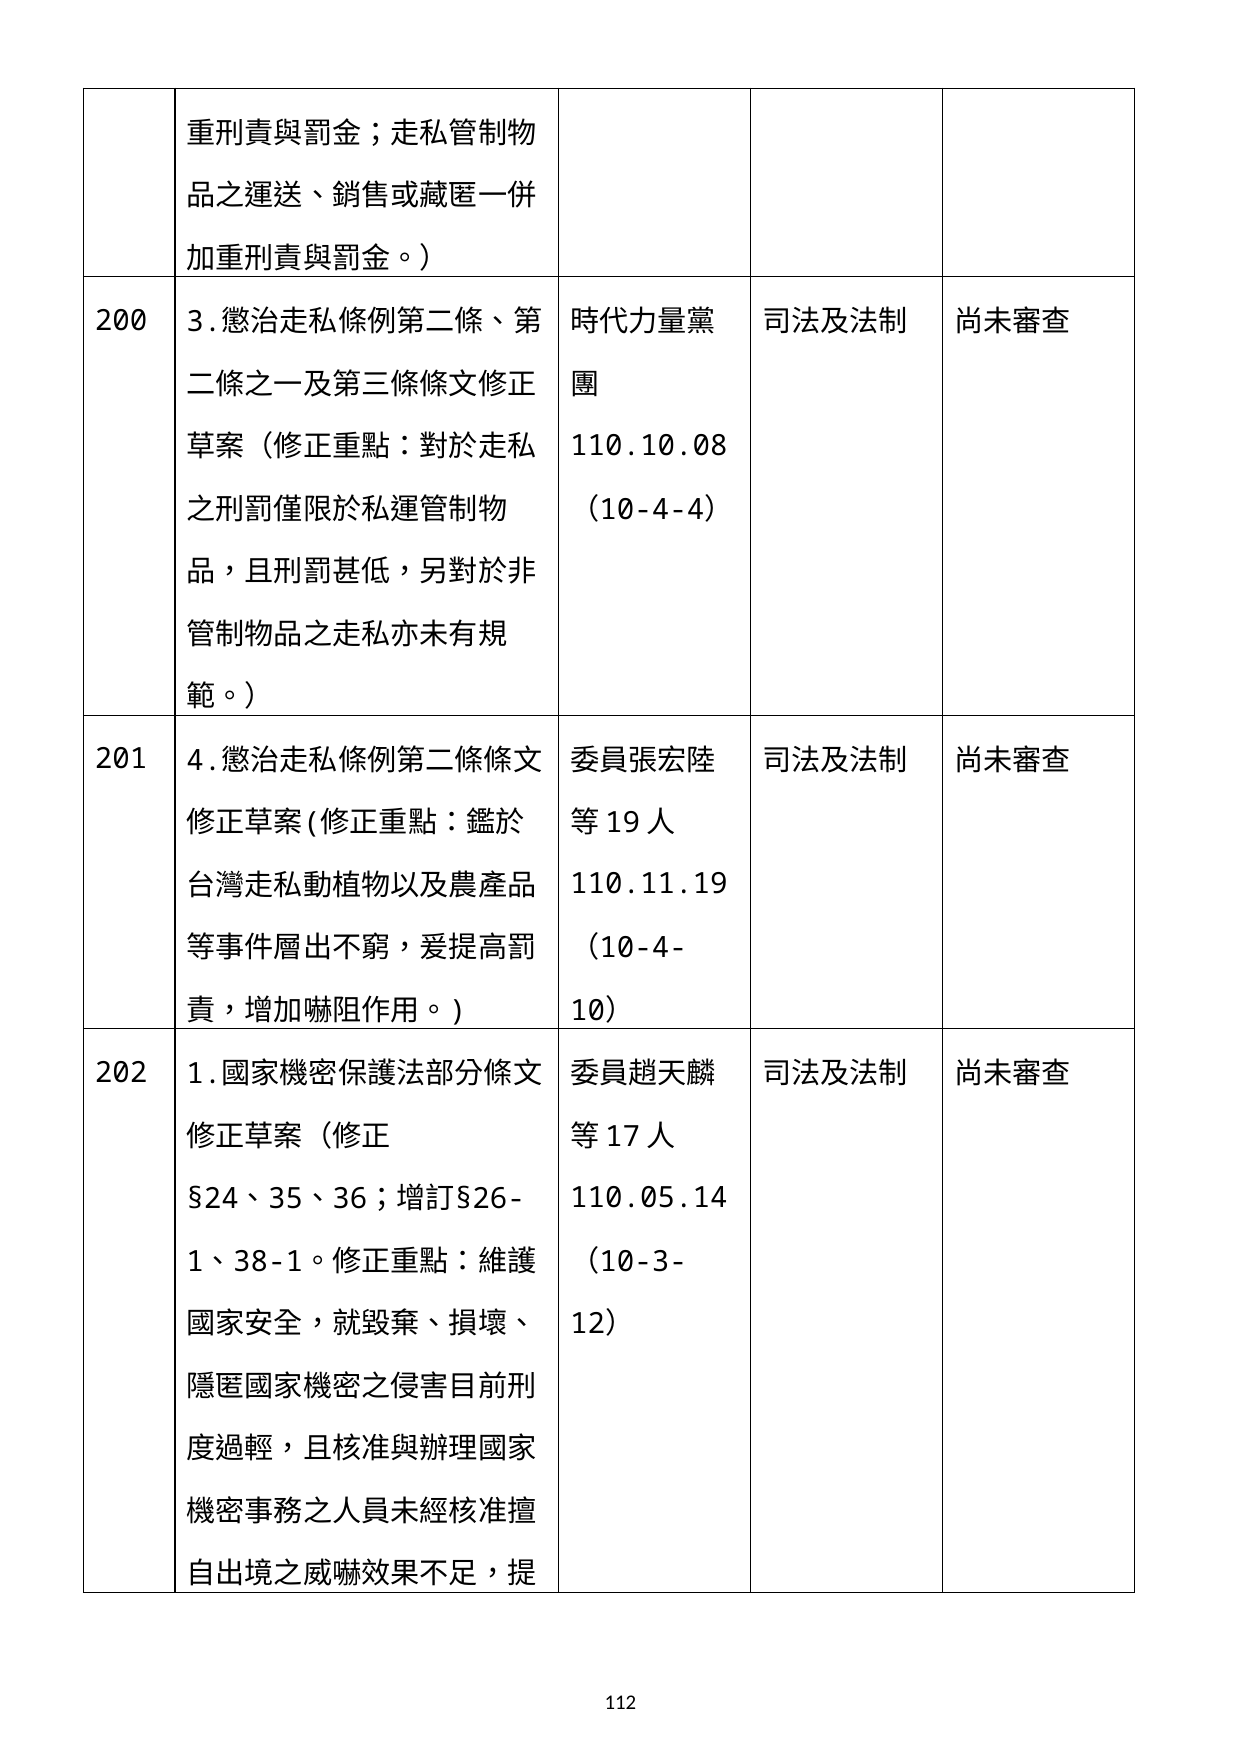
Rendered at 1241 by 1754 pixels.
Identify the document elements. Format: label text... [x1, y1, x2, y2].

table_cell 3.懲治走私條例第二條、第二條之一及第三條條文修正草案（修正重點：對於走私之刑罰僅限於私運管制物品，且刑罰甚低，另對於非管制物品之走私亦未有規範。） [176, 277, 558, 715]
table_cell 時代力量黨團 110.10.08 （10-4-4） [559, 277, 750, 715]
table_cell 200 [84, 277, 174, 715]
table_cell [84, 89, 174, 276]
table_cell 尚未審查 [943, 277, 1134, 715]
table_cell 4.懲治走私條例第二條條文修正草案(修正重點：鑑於台灣走私動植物以及農產品等事件層出不窮，爰提高罰責，增加嚇阻作用。) [176, 716, 558, 1028]
table_cell 201 [84, 716, 174, 1028]
table_cell 尚未審查 [943, 1029, 1134, 1592]
table_cell 尚未審查 [943, 716, 1134, 1028]
table_cell 司法及法制 [751, 277, 942, 715]
table_cell 委員趙天麟等17人 110.05.14 （10-3-12） [559, 1029, 750, 1592]
table_cell [943, 89, 1134, 276]
table_cell 202 [84, 1029, 174, 1592]
table_cell 司法及法制 [751, 716, 942, 1028]
table_cell 司法及法制 [751, 1029, 942, 1592]
table_cell [751, 89, 942, 276]
table_cell 委員張宏陸等19人 110.11.19 （10-4-10） [559, 716, 750, 1028]
table_cell 重刑責與罰金；走私管制物品之運送、銷售或藏匿一併加重刑責與罰金。） [176, 89, 558, 276]
table_cell 1.國家機密保護法部分條文修正草案（修正§24、35、36；增訂§26-1、38-1。修正重點：維護國家安全，就毀棄、損壞、隱匿國家機密之侵害目前刑度過輕，且核准與辦理國家機密事務之人員未經核准擅自出境之威嚇效果不足，提 [176, 1029, 558, 1592]
table_cell [559, 89, 750, 276]
